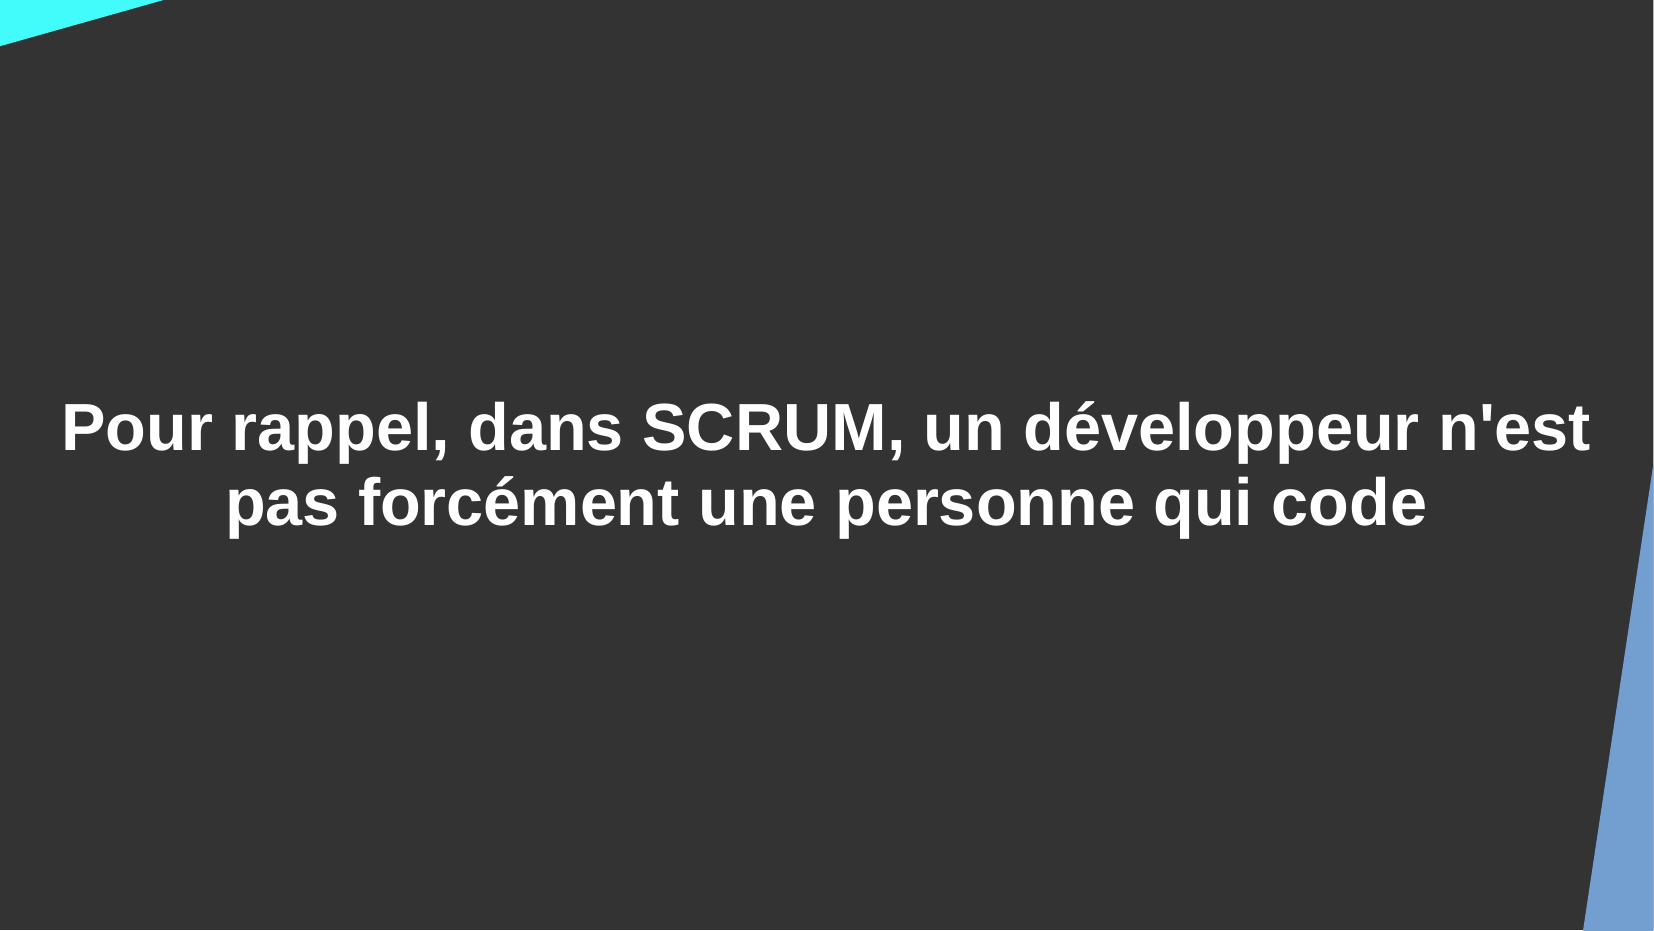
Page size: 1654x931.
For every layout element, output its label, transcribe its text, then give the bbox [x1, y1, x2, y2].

title Pour rappel, dans SCRUM, un développeur n'est pas forcément une personne qui code [31, 367, 1622, 563]
text_box [1582, 459, 1654, 931]
text_box [0, 0, 164, 47]
